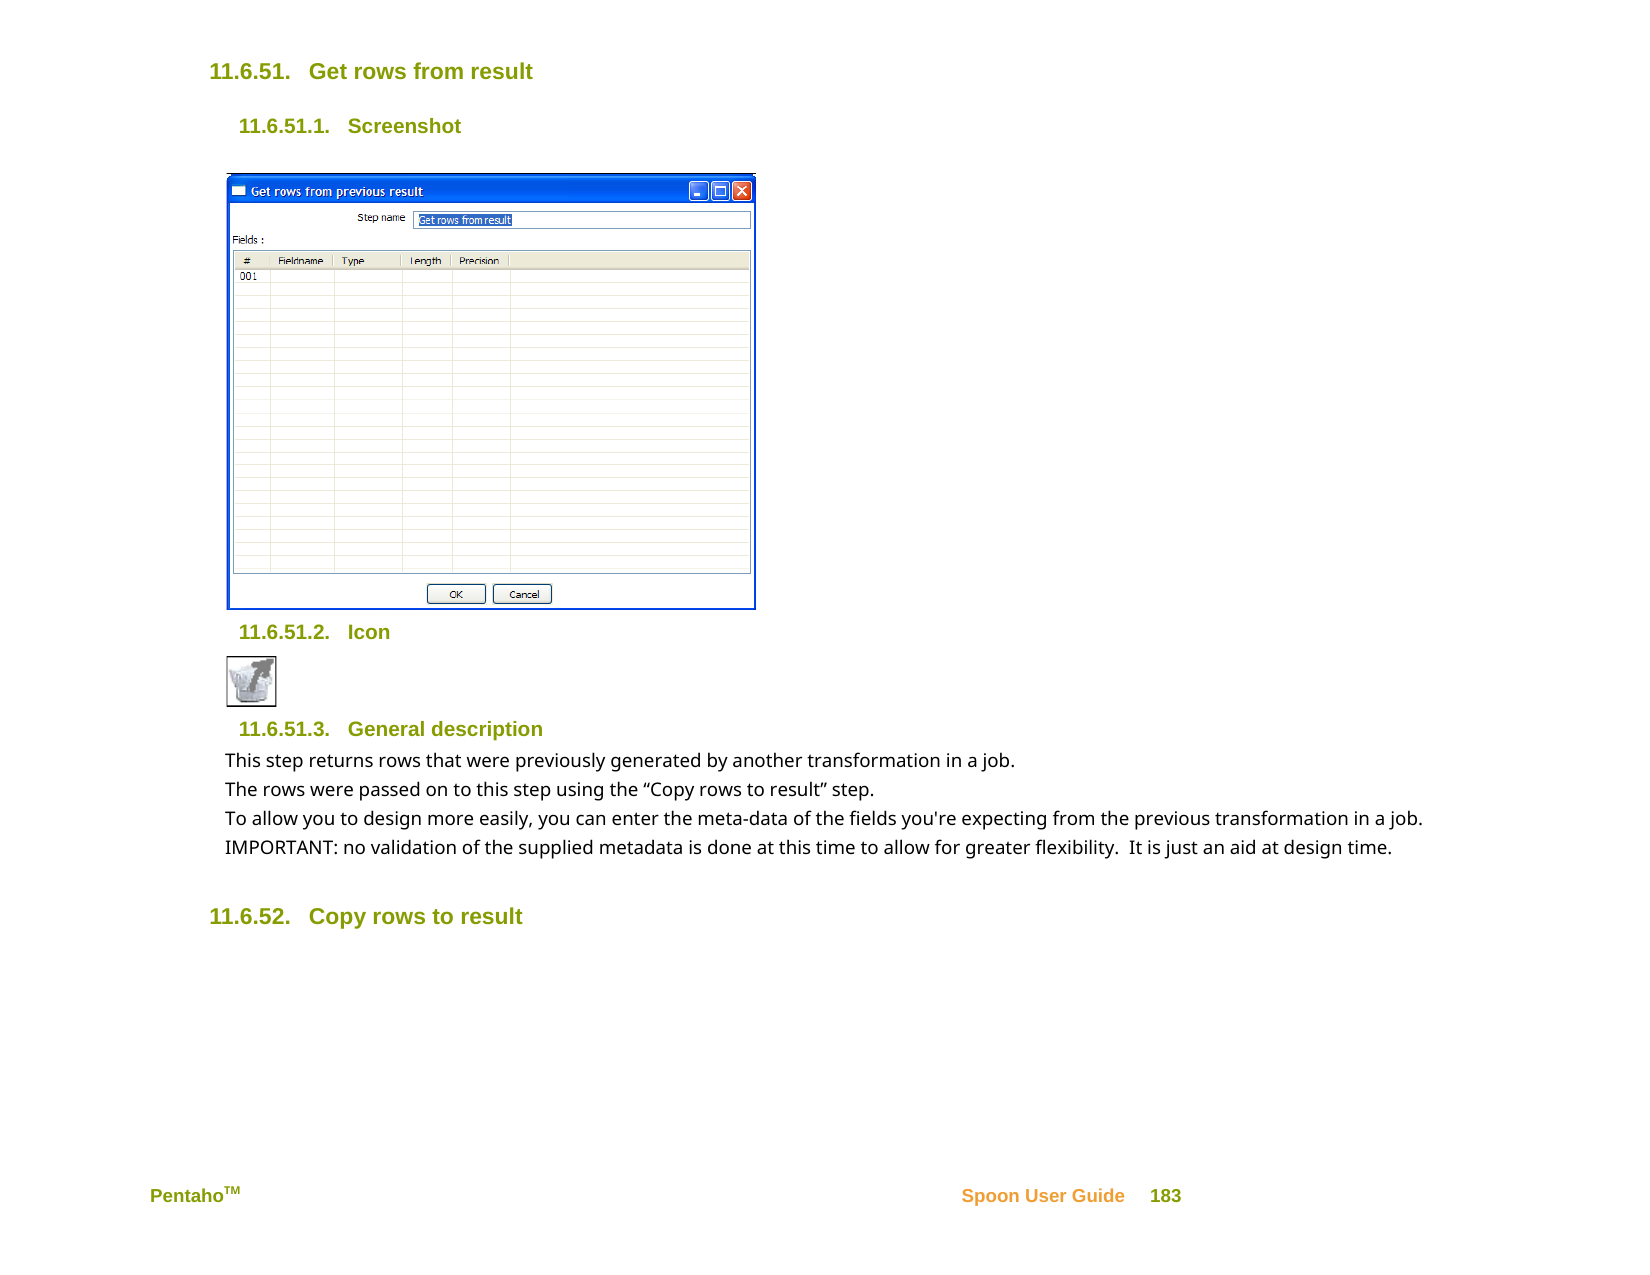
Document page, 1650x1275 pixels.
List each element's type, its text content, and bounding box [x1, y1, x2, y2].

text IMPORTANT: no validation of the supplied metadata is done at this time to allow for greater flexibility. It is just an aid at design time. [225, 831, 1500, 861]
text To allow you to design more easily, you can enter the meta-data of the fields you're expecting from the previous transformation in a job. [225, 802, 1500, 831]
subtitle Get rows from result [209, 52, 1500, 87]
subtitle General description [225, 655, 1500, 743]
subtitle Copy rows to result [209, 897, 1500, 932]
text This step returns rows that were previously generated by another transformation in a job. [225, 744, 1500, 773]
subtitle Screenshot [239, 106, 1500, 141]
text The rows were passed on to this step using the “Copy rows to result” step. [225, 773, 1500, 802]
picture [226, 656, 277, 707]
subtitle Icon [239, 159, 1500, 646]
